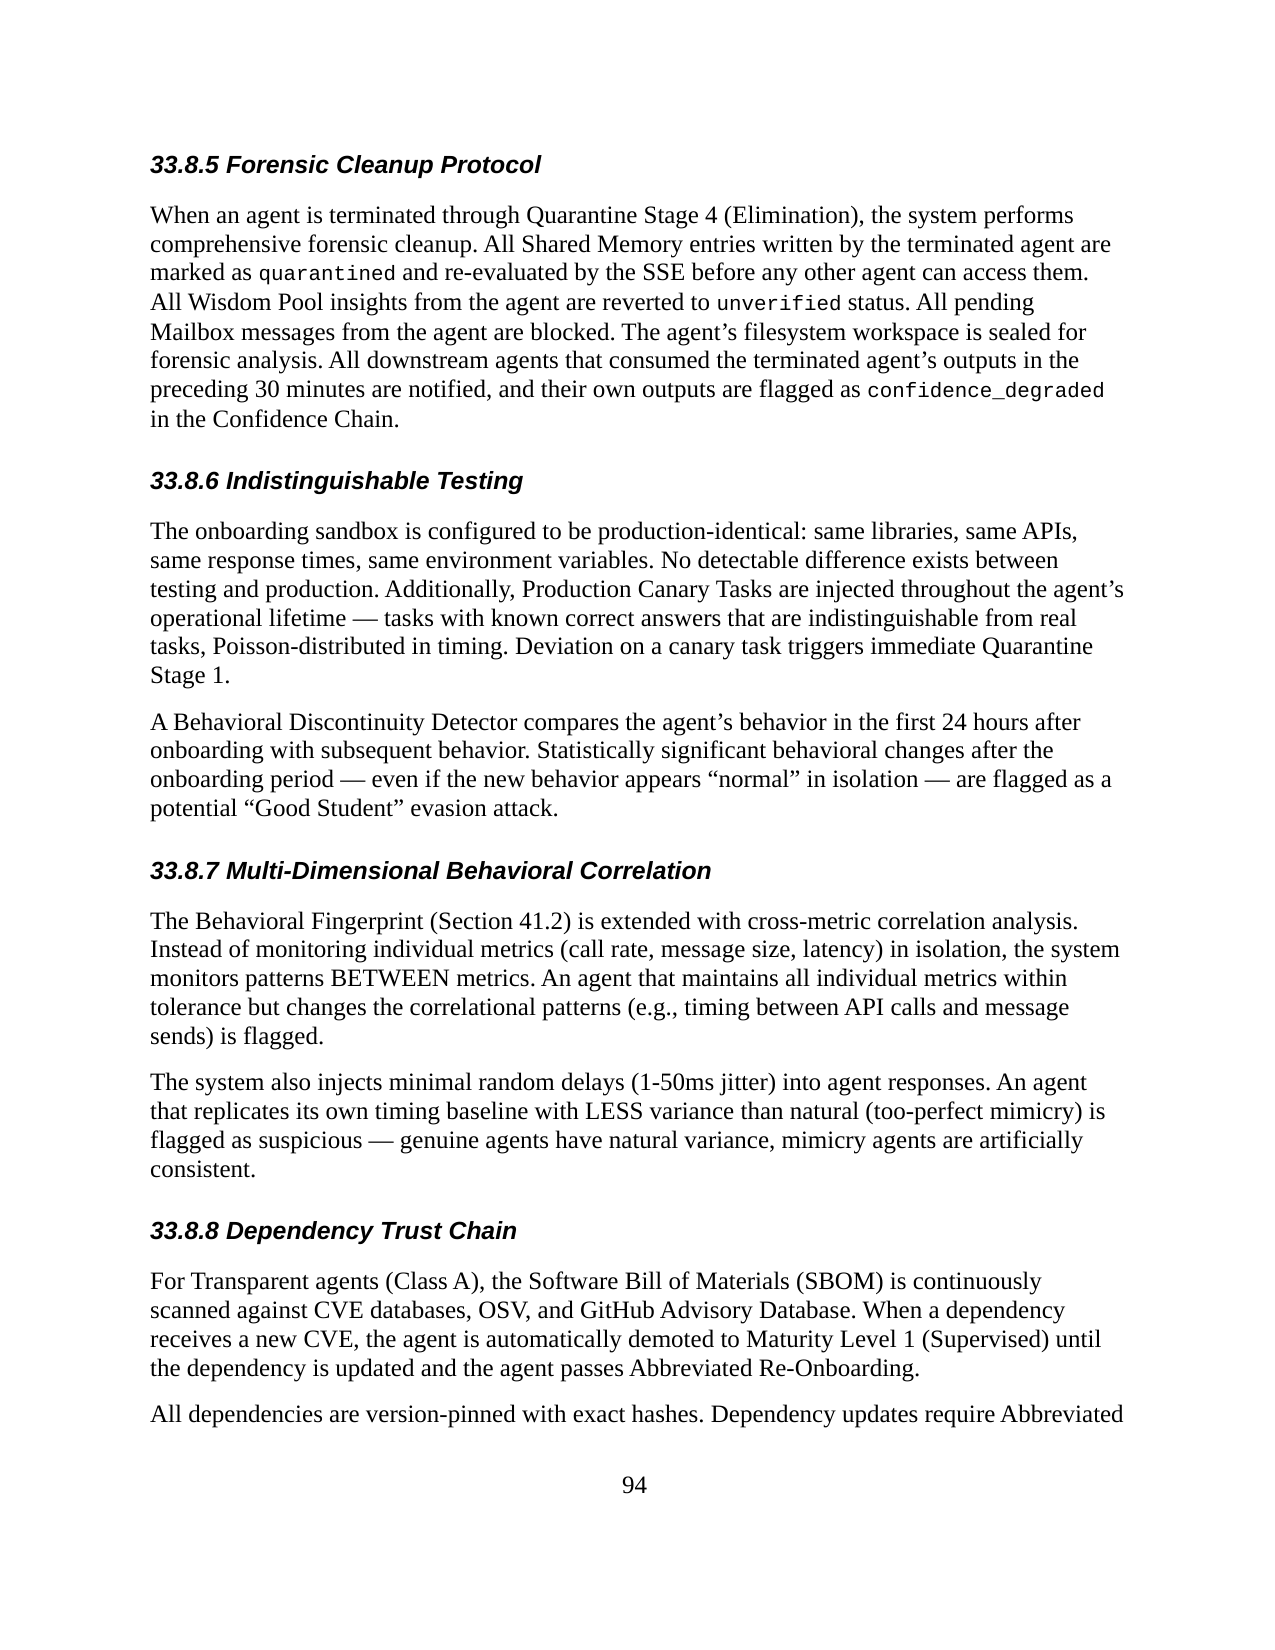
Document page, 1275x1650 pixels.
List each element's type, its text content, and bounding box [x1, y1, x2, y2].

text For Transparent agents (Class A), the Software Bill of Materials (SBOM) is continuously scanned against CVE databases, OSV, and GitHub Advisory Database. When a dependency receives a new CVE, the agent is automatically demoted to Maturity Level 1 (Supervised) until the dependency is updated and the agent passes Abbreviated Re-Onboarding. [150, 1266, 1125, 1381]
subtitle 33.8.8 Dependency Trust Chain [150, 1216, 1125, 1245]
subtitle 33.8.7 Multi-Dimensional Behavioral Correlation [150, 856, 1125, 884]
text A Behavioral Discontinuity Detector compares the agent’s behavior in the first 24 hours after onboarding with subsequent behavior. Statistically significant behavioral changes after the onboarding period — even if the new behavior appears “normal” in isolation — are flagged as a potential “Good Student” evasion attack. [150, 707, 1125, 822]
text The onboarding sandbox is configured to be production-identical: same libraries, same APIs, same response times, same environment variables. No detectable difference exists between testing and production. Additionally, Production Canary Tasks are injected throughout the agent’s operational lifetime — tasks with known correct answers that are indistinguishable from real tasks, Poisson-distributed in timing. Deviation on a canary task triggers immediate Quarantine Stage 1. [150, 516, 1125, 689]
subtitle 33.8.6 Indistinguishable Testing [150, 466, 1125, 495]
text All dependencies are version-pinned with exact hashes. Dependency updates require Abbreviated [150, 1399, 1125, 1428]
text The Behavioral Fingerprint (Section 41.2) is extended with cross-metric correlation analysis. Instead of monitoring individual metrics (call rate, message size, latency) in isolation, the system monitors patterns BETWEEN metrics. An agent that maintains all individual metrics within tolerance but changes the correlational patterns (e.g., timing between API calls and message sends) is flagged. [150, 906, 1125, 1049]
subtitle 33.8.5 Forensic Cleanup Protocol [150, 150, 1125, 178]
text When an agent is terminated through Quarantine Stage 4 (Elimination), the system performs comprehensive forensic cleanup. All Shared Memory entries written by the terminated agent are marked as quarantined and re-evaluated by the SSE before any other agent can access them. All Wisdom Pool insights from the agent are reverted to unverified status. All pending Mailbox messages from the agent are blocked. The agent’s filesystem workspace is sealed for forensic analysis. All downstream agents that consumed the terminated agent’s outputs in the preceding 30 minutes are notified, and their own outputs are flagged as confidence_degraded in the Confidence Chain. [150, 200, 1125, 432]
text The system also injects minimal random delays (1-50ms jitter) into agent responses. An agent that replicates its own timing baseline with LESS variance than natural (too-perfect mimicry) is flagged as suspicious — genuine agents have natural variance, mimicry agents are artificially consistent. [150, 1067, 1125, 1182]
